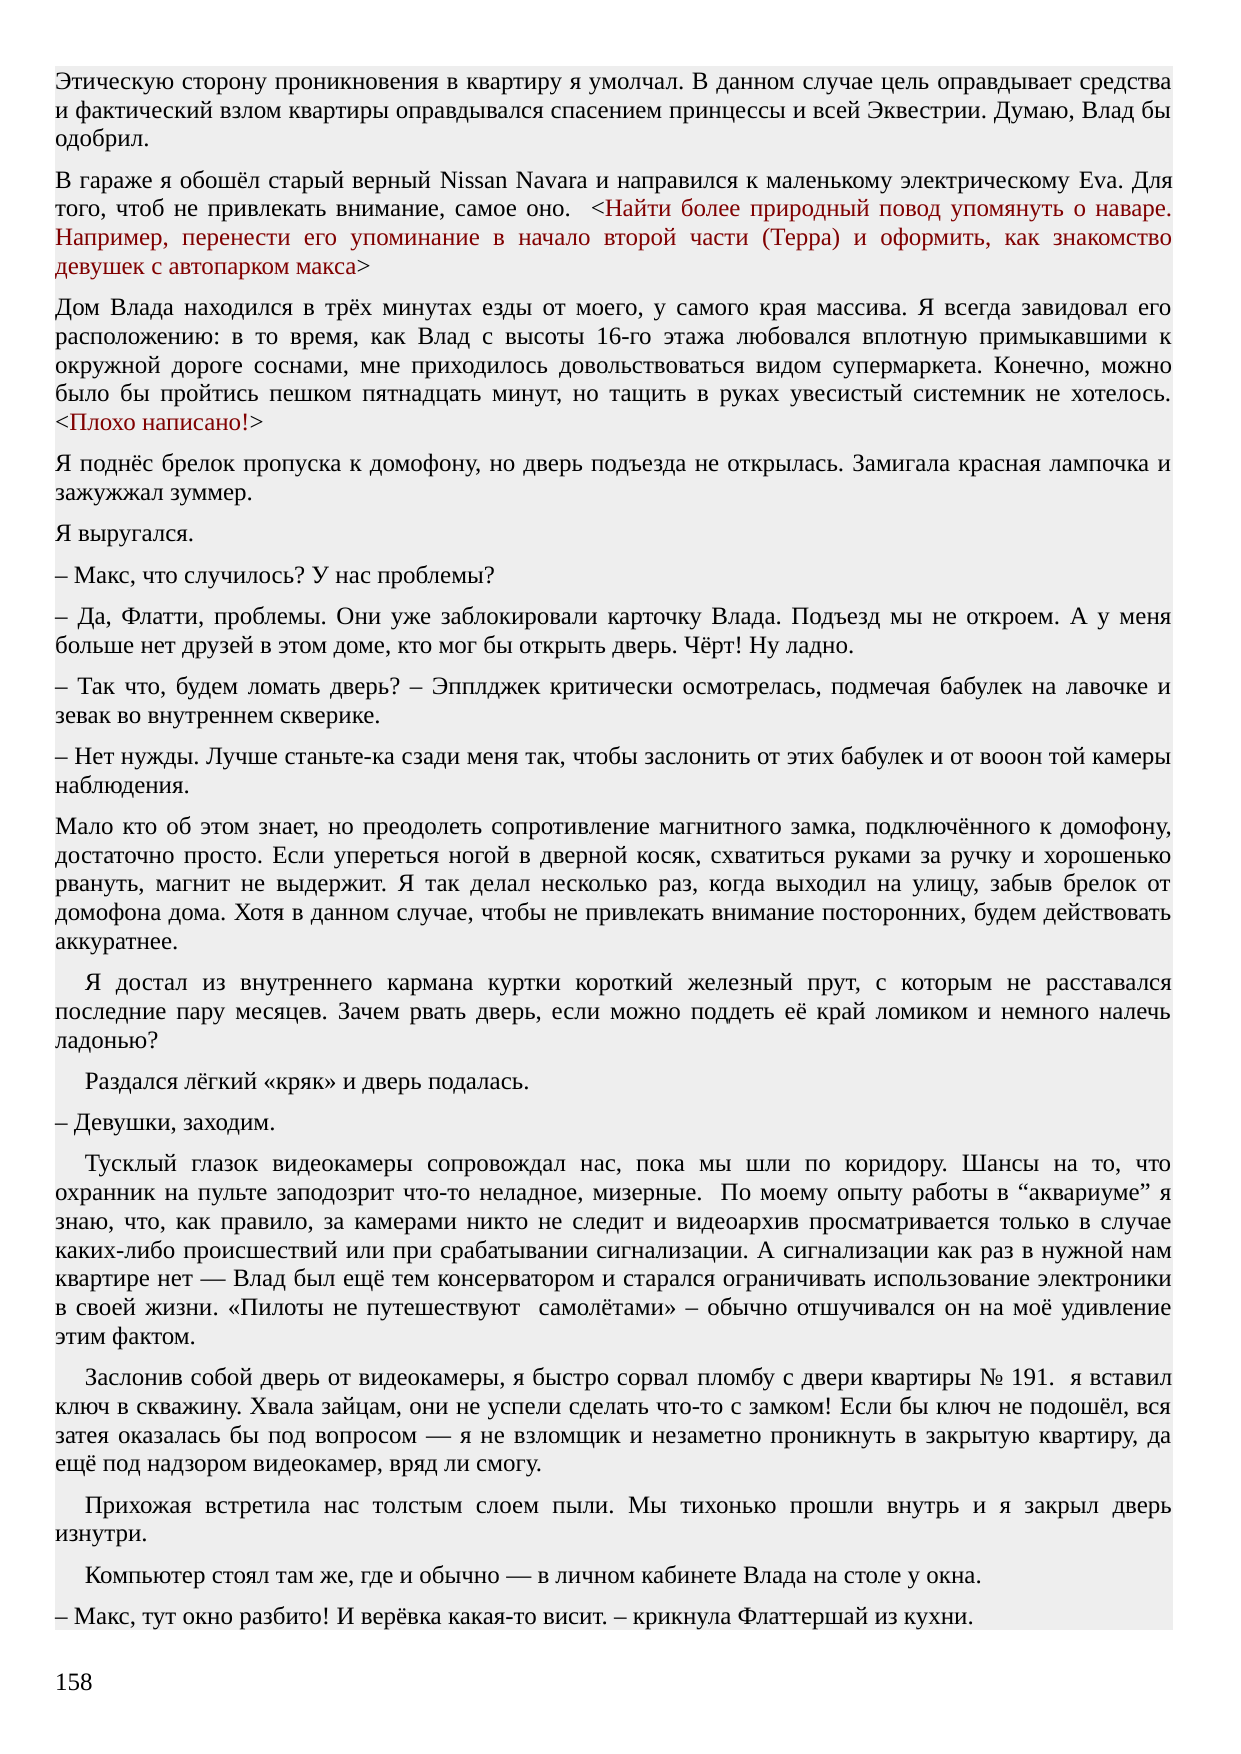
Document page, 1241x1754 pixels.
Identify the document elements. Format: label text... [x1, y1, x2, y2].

text – Да, Флатти, проблемы. Они уже заблокировали карточку Влада. Подъезд мы не откроем. А у меня больше нет друзей в этом доме, кто мог бы открыть дверь. Чёрт! Ну ладно. [55, 601, 1173, 658]
text – Макс, что случилось? У нас проблемы? [55, 560, 1173, 588]
text – Девушки, заходим. [55, 1107, 1173, 1136]
text Этическую сторону проникновения в квартиру я умолчал. В данном случае цель оправдывает средства и фактический взлом квартиры оправдывался спасением принцессы и всей Эквестрии. Думаю, Влад бы одобрил. [55, 66, 1173, 152]
text В гараже я обошёл старый верный Nissan Navara и направился к маленькому электрическому Eva. Для того, чтоб не привлекать внимание, самое оно. <Найти более природный повод упомянуть о наваре. Например, перенести его упоминание в начало второй части (Терра) и оформить, как знакомство девушек с автопарком макса> [55, 165, 1173, 280]
text Раздался лёгкий «кряк» и дверь подалась. [55, 1066, 1173, 1095]
text – Так что, будем ломать дверь? – Эпплджек критически осмотрелась, подмечая бабулек на лавочке и зевак во внутреннем скверике. [55, 671, 1173, 728]
text Я достал из внутреннего кармана куртки короткий железный прут, с которым не расставался последние пару месяцев. Зачем рвать дверь, если можно поддеть её край ломиком и немного налечь ладонью? [55, 967, 1173, 1053]
text Заслонив собой дверь от видеокамеры, я быстро сорвал пломбу с двери квартиры № 191. я вставил ключ в скважину. Хвала зайцам, они не успели сделать что-то с замком! Если бы ключ не подошёл, вся затея оказалась бы под вопросом — я не взломщик и незаметно проникнуть в закрытую квартиру, да ещё под надзором видеокамер, вряд ли смогу. [55, 1362, 1173, 1477]
list Мало кто об этом знает, но преодолеть сопротивление магнитного замка, подключённого к домофону, достаточно просто. Если упереться ногой в дверной косяк, схватиться руками за ручку и хорошенько рвануть, магнит не выдержит. Я так делал несколько раз, когда выходил на улицу, забыв брелок от домофона дома. Хотя в данном случае, чтобы не привлекать внимание посторонних, будем действовать аккуратнее. [55, 811, 1173, 955]
text – Нет нужды. Лучше станьте-ка сзади меня так, чтобы заслонить от этих бабулек и от вооон той камеры наблюдения. [55, 741, 1173, 798]
text Прихожая встретила нас толстым слоем пыли. Мы тихонько прошли внутрь и я закрыл дверь изнутри. [55, 1490, 1173, 1547]
text – Макс, тут окно разбито! И верёвка какая-то висит. – крикнула Флаттершай из кухни. [55, 1601, 1173, 1630]
text Тусклый глазок видеокамеры сопровождал нас, пока мы шли по коридору. Шансы на то, что охранник на пульте заподозрит что-то неладное, мизерные. По моему опыту работы в “аквариуме” я знаю, что, как правило, за камерами никто не следит и видеоархив просматривается только в случае каких-либо происшествий или при срабатывании сигнализации. А сигнализации как раз в нужной нам квартире нет — Влад был ещё тем консерватором и старался ограничивать использование электроники в своей жизни. «Пилоты не путешествуют самолётами» – обычно отшучивался он на моё удивление этим фактом. [55, 1148, 1173, 1350]
text Я выругался. [55, 518, 1173, 547]
text Компьютер стоял там же, где и обычно — в личном кабинете Влада на столе у окна. [55, 1560, 1173, 1588]
text Я поднёс брелок пропуска к домофону, но дверь подъезда не открылась. Замигала красная лампочка и зажужжал зуммер. [55, 448, 1173, 506]
text Дом Влада находился в трёх минутах езды от моего, у самого края массива. Я всегда завидовал его расположению: в то время, как Влад с высоты 16-го этажа любовался вплотную примыкавшими к окружной дороге соснами, мне приходилось довольствоваться видом супермаркета. Конечно, можно было бы пройтись пешком пятнадцать минут, но тащить в руках увесистый системник не хотелось. <Плохо написано!> [55, 292, 1173, 436]
